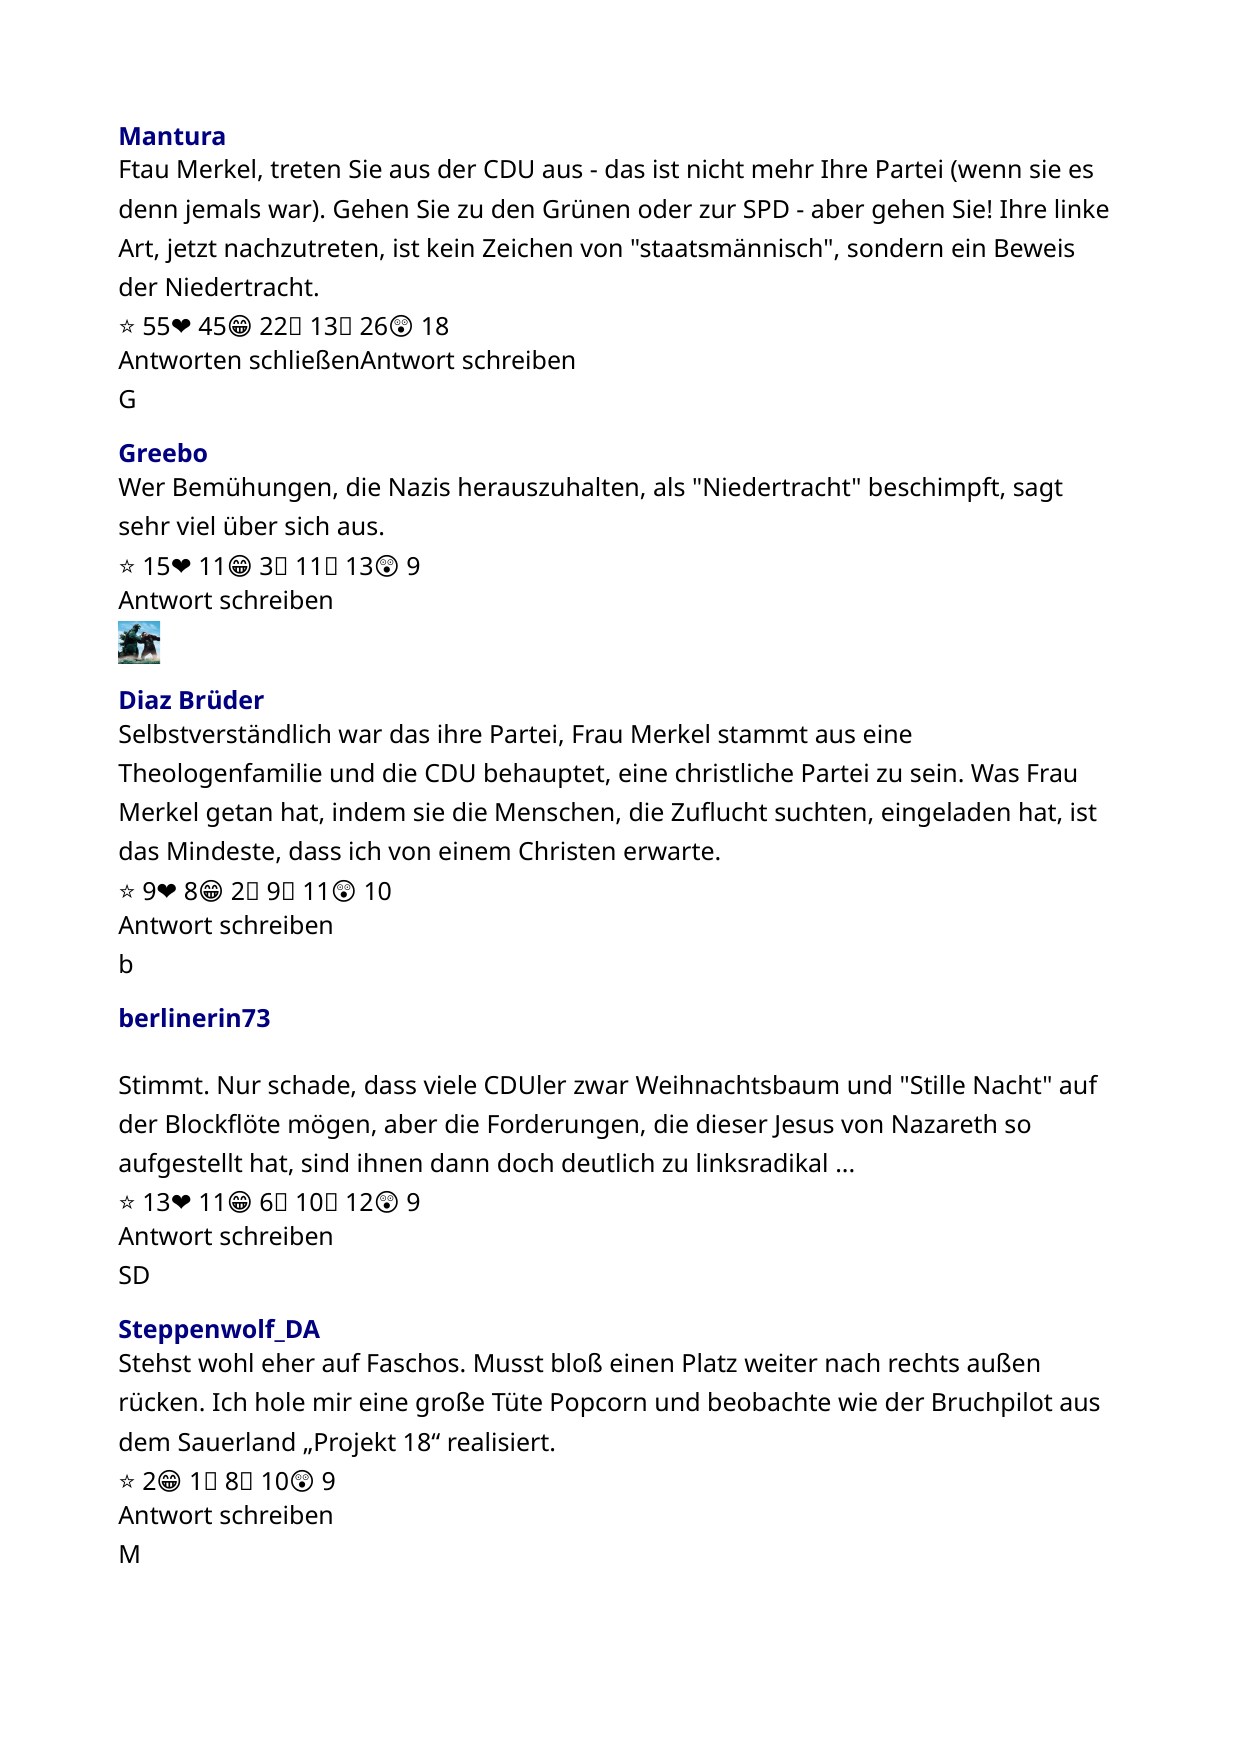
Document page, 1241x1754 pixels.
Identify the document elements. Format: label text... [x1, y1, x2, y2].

text Ftau Merkel, treten Sie aus der CDU aus - das ist nicht mehr Ihre Partei (wenn sie es denn jemals war). Gehen Sie zu den Grünen oder zur SPD - aber gehen Sie! Ihre linke Art, jetzt nachzutreten, ist kein Zeichen von "staatsmännisch", sondern ein Beweis der Niedertracht. [118, 152, 1122, 304]
text M [118, 1537, 1122, 1571]
text Antwort schreiben [118, 1219, 1122, 1253]
subtitle berlinerin73 [118, 1000, 1122, 1034]
text b [118, 946, 1122, 981]
subtitle Steppenwolf_DA [118, 1312, 1122, 1346]
text Wer Bemühungen, die Nazis herauszuhalten, als "Niedertracht" beschimpft, sagt sehr viel über sich aus. [118, 470, 1122, 543]
subtitle Greebo [118, 436, 1122, 470]
text Antwort schreiben [118, 1497, 1122, 1531]
text ⭐️ 15❤️ 11😁 3🙁 11🤨 13😲 9 [118, 548, 1122, 582]
text ⭐️ 13❤️ 11😁 6🙁 10🤨 12😲 9 [118, 1185, 1122, 1219]
subtitle Diaz Brüder [118, 682, 1122, 717]
text Selbstverständlich war das ihre Partei, Frau Merkel stammt aus eine Theologenfamilie und die CDU behauptet, eine christliche Partei zu sein. Was Frau Merkel getan hat, indem sie die Menschen, die Zuflucht suchten, eingeladen hat, ist das Mindeste, dass ich von einem Christen erwarte. [118, 717, 1122, 868]
picture [118, 621, 161, 664]
text ⭐️ 2😁 1🙁 8🤨 10😲 9 [118, 1463, 1122, 1497]
text ⭐️ 9❤️ 8😁 2🙁 9🤨 11😲 10 [118, 873, 1122, 907]
text Antwort schreiben [118, 582, 1122, 616]
text SD [118, 1258, 1122, 1292]
text Antwort schreiben [118, 907, 1122, 941]
text G [118, 382, 1122, 416]
text Stimmt. Nur schade, dass viele CDUler zwar Weihnachtsbaum und "Stille Nacht" auf der Blockflöte mögen, aber die Forderungen, die dieser Jesus von Nazareth so aufgestellt hat, sind ihnen dann doch deutlich zu linksradikal ... [118, 1067, 1122, 1180]
text Antworten schließenAntwort schreiben [118, 343, 1122, 377]
text ⭐️ 55❤️ 45😁 22🙁 13🤨 26😲 18 [118, 309, 1122, 343]
text Stehst wohl eher auf Faschos. Musst bloß einen Platz weiter nach rechts außen rücken. Ich hole mir eine große Tüte Popcorn und beobachte wie der Bruchpilot aus dem Sauerland „Projekt 18“ realisiert. [118, 1346, 1122, 1458]
subtitle Mantura [118, 118, 1122, 152]
